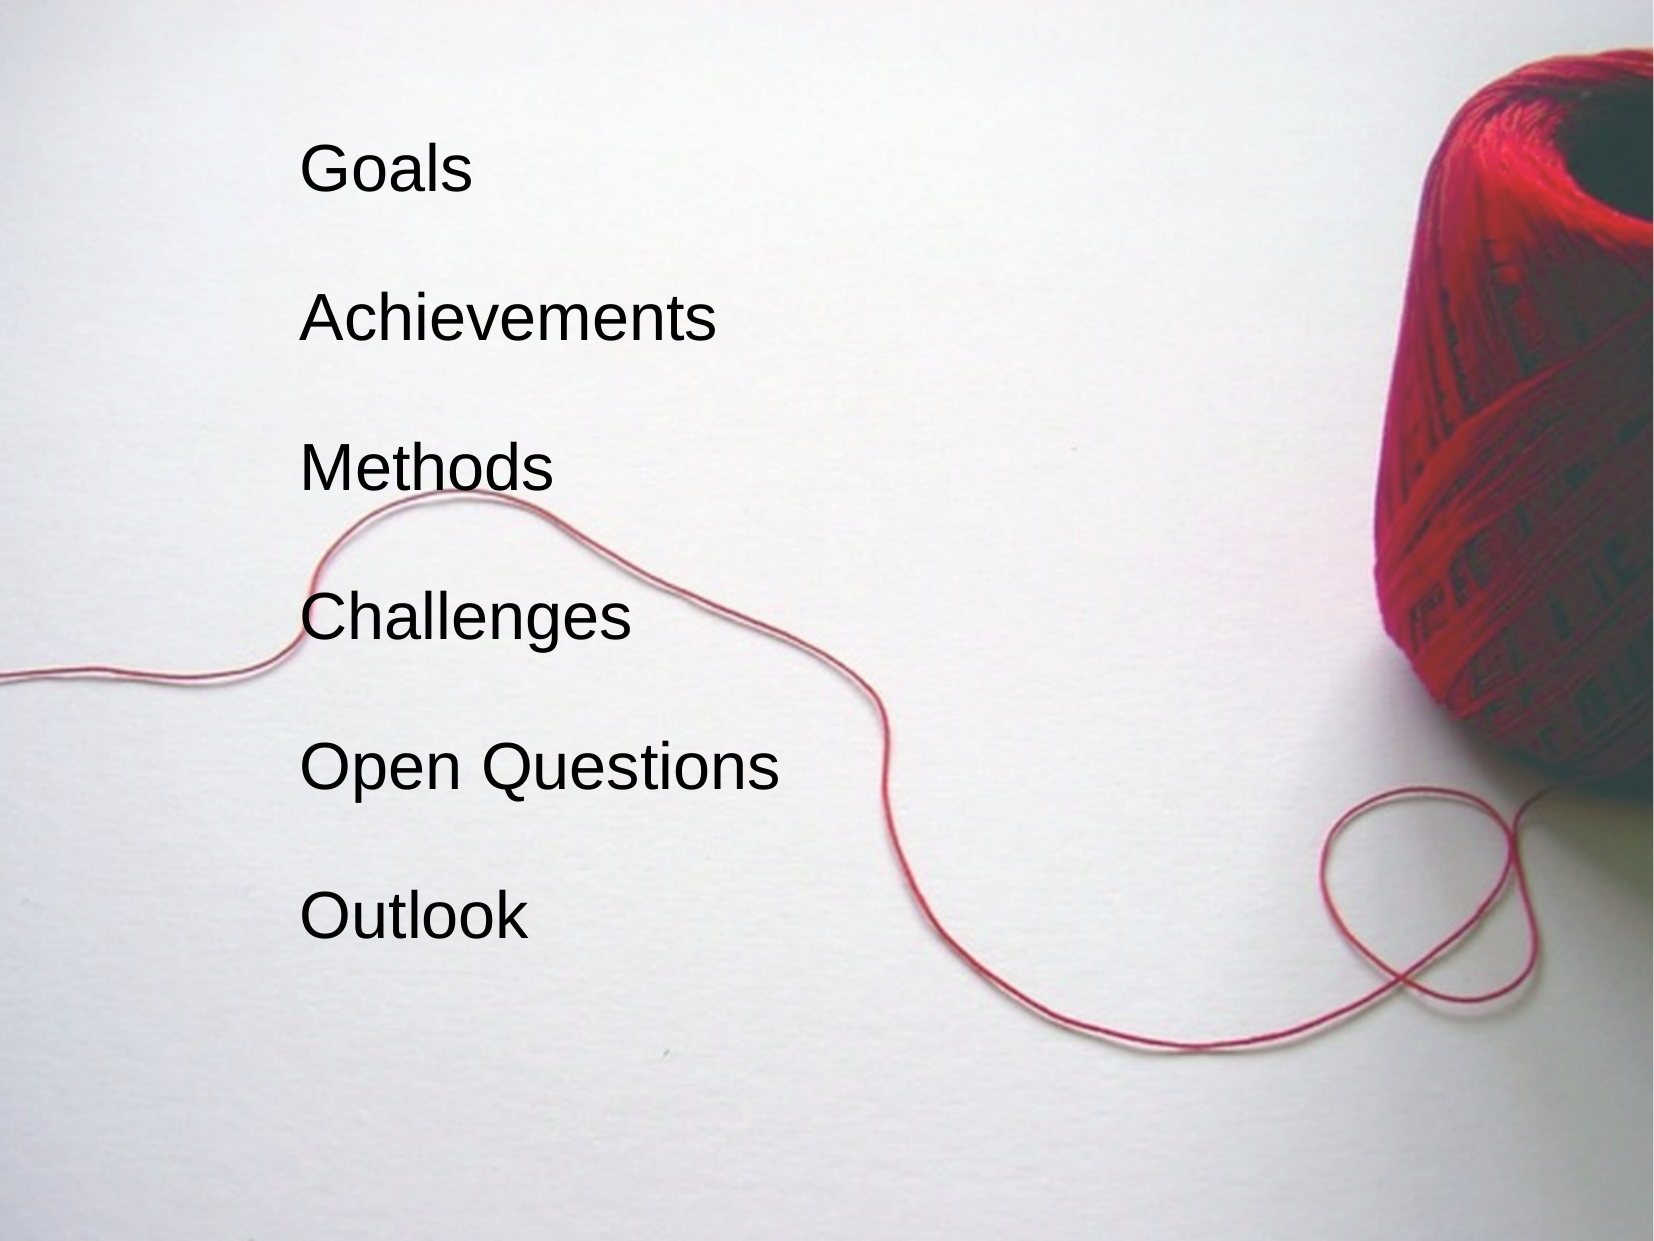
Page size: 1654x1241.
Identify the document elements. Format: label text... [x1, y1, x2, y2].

picture [0, 0, 1654, 1241]
text_box Goals Achievements Methods Challenges Open Questions Outlook [285, 123, 1186, 1185]
